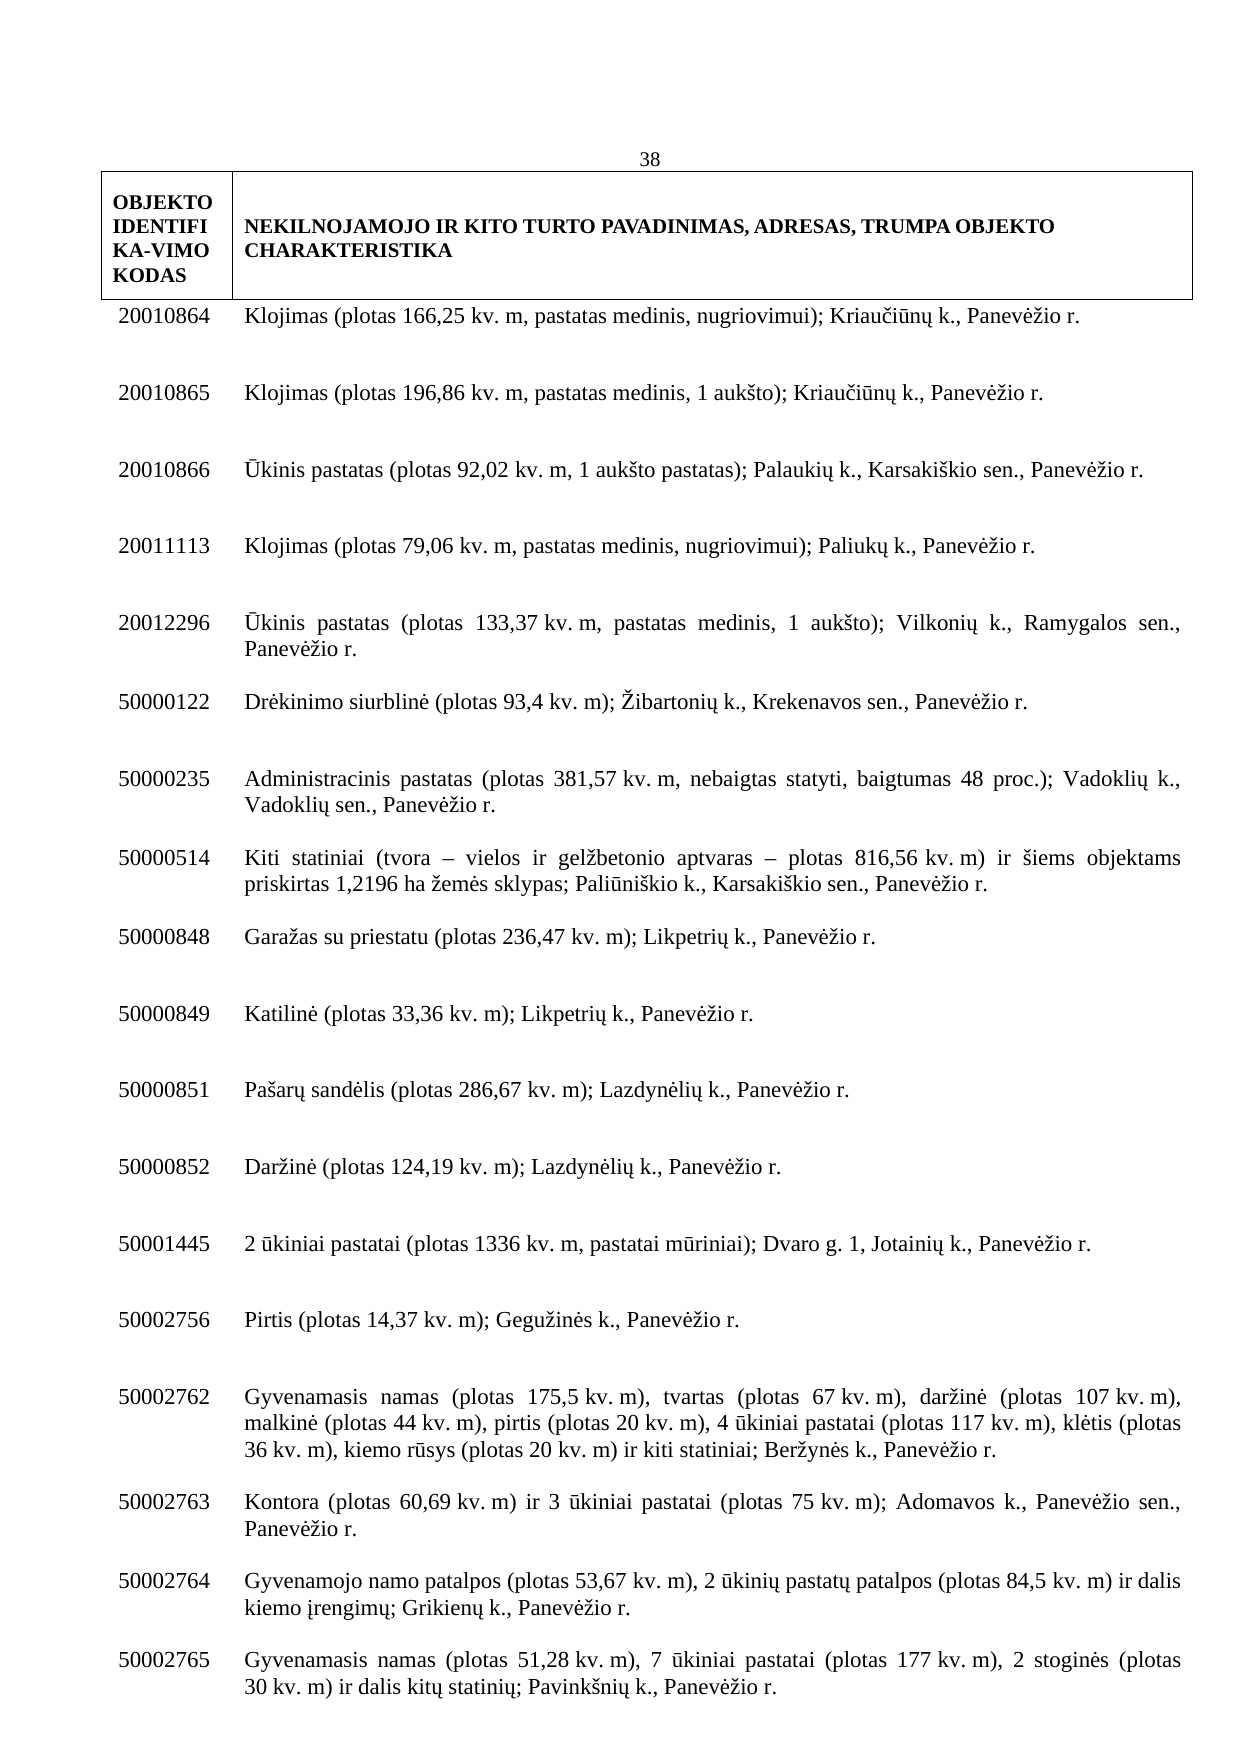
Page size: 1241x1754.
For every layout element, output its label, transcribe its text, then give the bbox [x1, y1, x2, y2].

table_cell Kontora (plotas 60,69 kv. m) ir 3 ūkiniai pastatai (plotas 75 kv. m); Adomavos k., Panevėžio sen., Panevėžio r. [233, 1489, 1192, 1541]
table_cell 20010864 [101, 303, 233, 353]
table_cell Gyvenamasis namas (plotas 51,28 kv. m), 7 ūkiniai pastatai (plotas 177 kv. m), 2 stoginės (plotas 30 kv. m) ir dalis kitų statinių; Pavinkšnių k., Panevėžio r. [233, 1647, 1192, 1699]
table_cell 50000514 [101, 844, 233, 897]
table_cell 50000848 [101, 923, 233, 973]
table_cell 20012296 [101, 609, 233, 662]
table_cell [1193, 379, 1198, 429]
table_cell Klojimas (plotas 79,06 kv. m, pastatas medinis, nugriovimui); Paliukų k., Panevėžio r. [233, 533, 1192, 583]
table_cell [1193, 1383, 1198, 1462]
table_cell 50002756 [101, 1306, 233, 1357]
table_cell 50002763 [101, 1489, 233, 1541]
table_cell [101, 430, 1198, 456]
table_cell [101, 1050, 1198, 1076]
table_cell [1193, 765, 1198, 818]
table_cell [1193, 609, 1198, 662]
table_cell Kiti statiniai (tvora – vielos ir gelžbetonio aptvaras – plotas 816,56 kv. m) ir šiems objektams priskirtas 1,2196 ha žemės sklypas; Paliūniškio k., Karsakiškio sen., Panevėžio r. [233, 844, 1192, 897]
table_cell 20010866 [101, 456, 233, 506]
table_cell [101, 1541, 1198, 1567]
table_cell 50000849 [101, 1000, 233, 1050]
table_cell [1193, 1647, 1198, 1699]
table_cell [1193, 1000, 1198, 1050]
table_cell 20010865 [101, 379, 233, 429]
table_cell [1193, 1230, 1198, 1280]
table_cell [1193, 1568, 1198, 1620]
table_cell 50000122 [101, 688, 233, 738]
table_cell [101, 662, 1198, 688]
table_cell Daržinė (plotas 124,19 kv. m); Lazdynėlių k., Panevėžio r. [233, 1153, 1192, 1203]
table_cell Ūkinis pastatas (plotas 92,02 kv. m, 1 aukšto pastatas); Palaukių k., Karsakiškio sen., Panevėžio r. [233, 456, 1192, 506]
table_cell Katilinė (plotas 33,36 kv. m); Likpetrių k., Panevėžio r. [233, 1000, 1192, 1050]
table_cell 50001445 [101, 1230, 233, 1280]
table_cell [101, 973, 1198, 1000]
table_cell Garažas su priestatu (plotas 236,47 kv. m); Likpetrių k., Panevėžio r. [233, 923, 1192, 973]
table_cell [101, 1357, 1198, 1383]
table_cell 50002762 [101, 1383, 233, 1462]
table_cell [1193, 844, 1198, 897]
table_cell [1193, 1489, 1198, 1541]
table_cell [1193, 456, 1198, 506]
table_cell Drėkinimo siurblinė (plotas 93,4 kv. m); Žibartonių k., Krekenavos sen., Panevėžio r. [233, 688, 1192, 738]
table_cell Pašarų sandėlis (plotas 286,67 kv. m); Lazdynėlių k., Panevėžio r. [233, 1076, 1192, 1127]
table_cell [101, 353, 1198, 379]
table_cell 20011113 [101, 533, 233, 583]
table_cell [1193, 1076, 1198, 1127]
table_cell [101, 818, 1198, 844]
table_cell [101, 583, 1198, 609]
table_cell 50000235 [101, 765, 233, 818]
table_cell [101, 897, 1198, 923]
table_cell [1193, 1306, 1198, 1357]
table_cell Pirtis (plotas 14,37 kv. m); Gegužinės k., Panevėžio r. [233, 1306, 1192, 1357]
table_cell Klojimas (plotas 166,25 kv. m, pastatas medinis, nugriovimui); Kriaučiūnų k., Panevėžio r. [233, 303, 1192, 353]
table_cell Administracinis pastatas (plotas 381,57 kv. m, nebaigtas statyti, baigtumas 48 proc.); Vadoklių k., Vadoklių sen., Panevėžio r. [233, 765, 1192, 818]
table_cell Ūkinis pastatas (plotas 133,37 kv. m, pastatas medinis, 1 aukšto); Vilkonių k., Ramygalos sen., Panevėžio r. [233, 609, 1192, 662]
table_cell [1193, 533, 1198, 583]
table_cell [101, 506, 1198, 532]
table_cell 50000852 [101, 1153, 233, 1203]
table_cell Klojimas (plotas 196,86 kv. m, pastatas medinis, 1 aukšto); Kriaučiūnų k., Panevėžio r. [233, 379, 1192, 429]
table_cell 50002764 [101, 1568, 233, 1620]
table_cell [101, 1462, 1198, 1488]
table_cell [101, 1203, 1198, 1230]
table_cell Gyvenamojo namo patalpos (plotas 53,67 kv. m), 2 ūkinių pastatų patalpos (plotas 84,5 kv. m) ir dalis kiemo įrengimų; Grikienų k., Panevėžio r. [233, 1568, 1192, 1620]
table_cell Gyvenamasis namas (plotas 175,5 kv. m), tvartas (plotas 67 kv. m), daržinė (plotas 107 kv. m), malkinė (plotas 44 kv. m), pirtis (plotas 20 kv. m), 4 ūkiniai pastatai (plotas 117 kv. m), klėtis (plotas 36 kv. m), kiemo rūsys (plotas 20 kv. m) ir kiti statiniai; Beržynės k., Panevėžio r. [233, 1383, 1192, 1462]
table_cell [1193, 303, 1198, 353]
table_cell [1193, 923, 1198, 973]
table_cell [101, 1620, 1198, 1647]
table_cell [101, 1127, 1198, 1153]
table_cell 50002765 [101, 1647, 233, 1699]
table_cell [101, 739, 1198, 765]
table_cell [1193, 688, 1198, 738]
table_cell 2 ūkiniai pastatai (plotas 1336 kv. m, pastatai mūriniai); Dvaro g. 1, Jotainių k., Panevėžio r. [233, 1230, 1192, 1280]
table_cell 50000851 [101, 1076, 233, 1127]
table_cell [101, 1280, 1198, 1306]
table_cell [1193, 1153, 1198, 1203]
